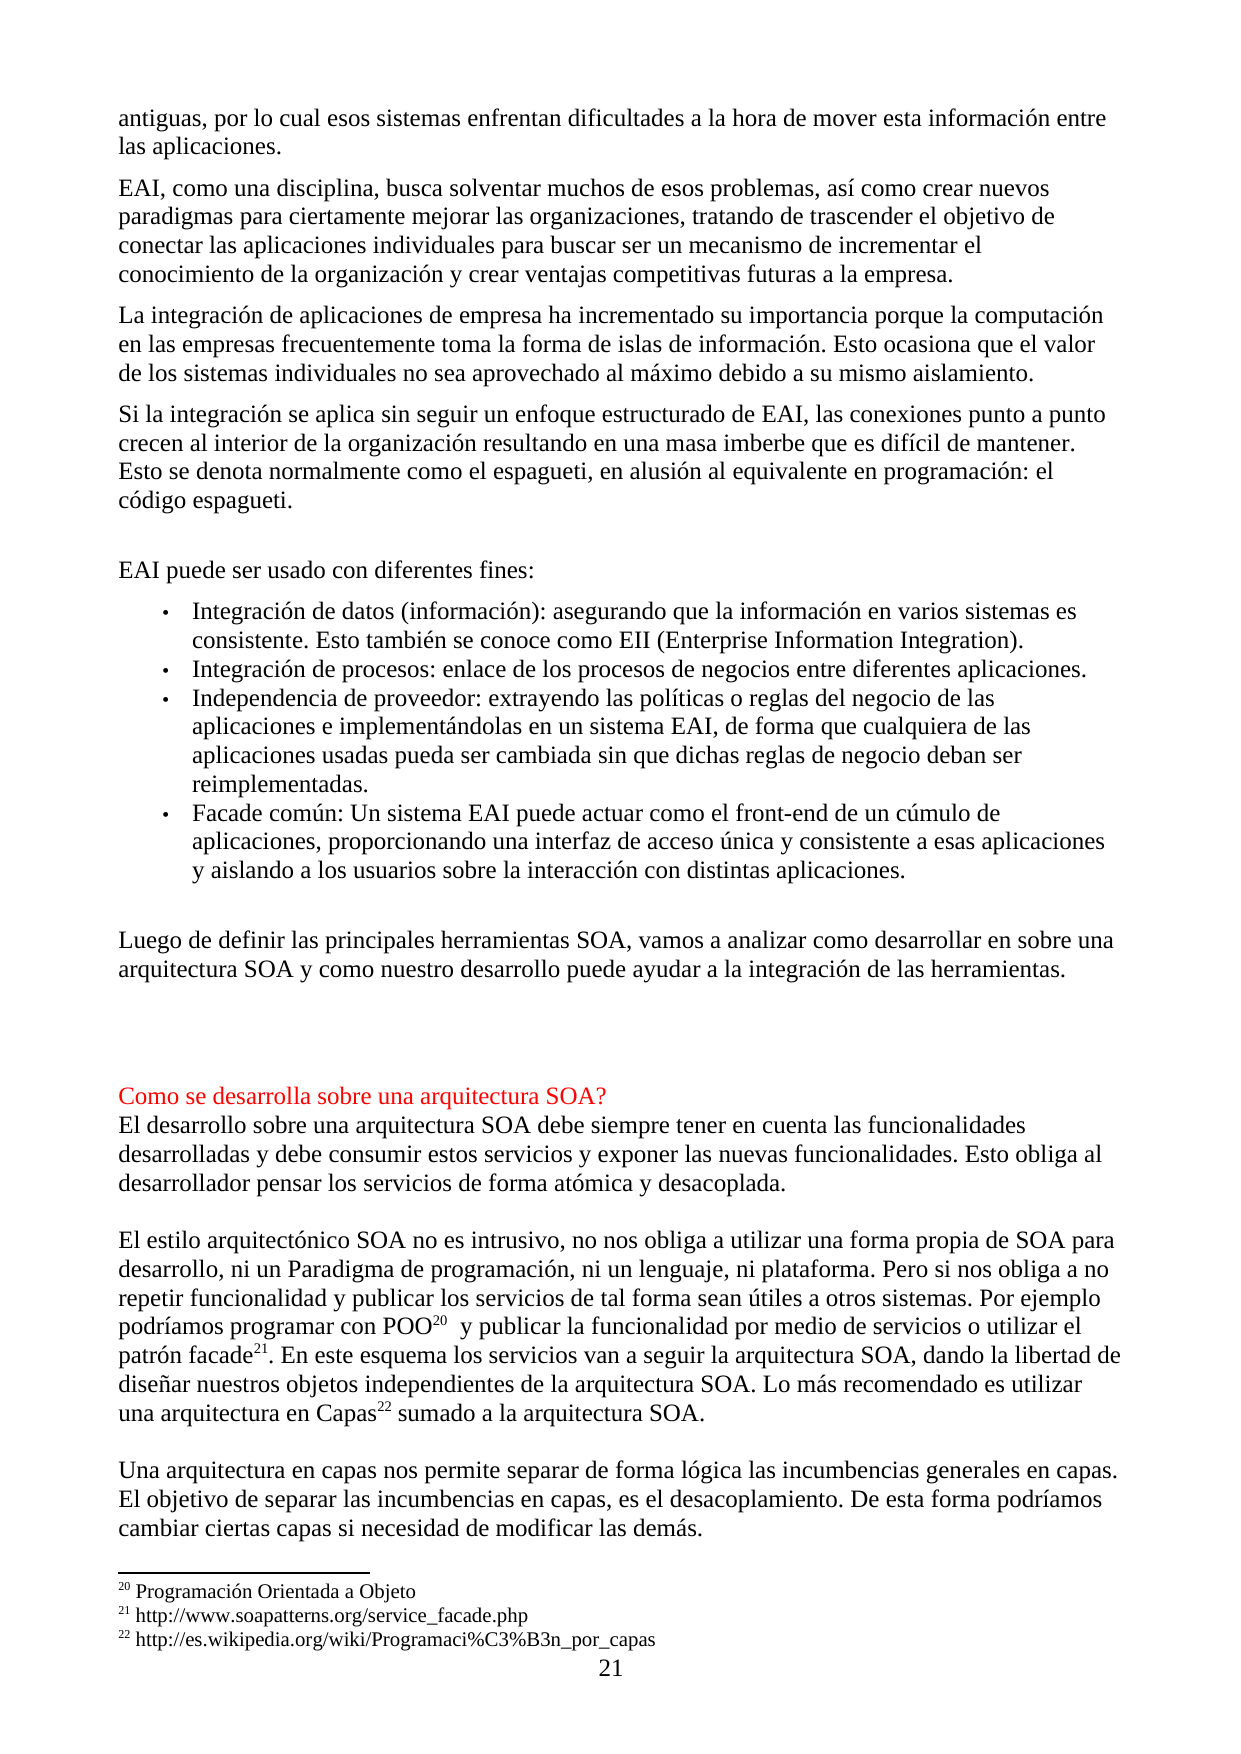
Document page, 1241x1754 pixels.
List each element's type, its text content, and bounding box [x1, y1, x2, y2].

text Si la integración se aplica sin seguir un enfoque estructurado de EAI, las conexiones punto a punto crecen al interior de la organización resultando en una masa imberbe que es difícil de mantener. Esto se denota normalmente como el espagueti, en alusión al equivalente en programación: el código espagueti. [118, 399, 1122, 514]
text Luego de definir las principales herramientas SOA, vamos a analizar como desarrollar en sobre una arquitectura SOA y como nuestro desarrollo puede ayudar a la integración de las herramientas. [118, 925, 1122, 983]
list Independencia de proveedor: extrayendo las políticas o reglas del negocio de las aplicaciones e implementándolas en un sistema EAI, de forma que cualquiera de las aplicaciones usadas pueda ser cambiada sin que dichas reglas de negocio deban ser reimplementadas. [162, 683, 1122, 798]
text Una arquitectura en capas nos permite separar de forma lógica las incumbencias generales en capas. El objetivo de separar las incumbencias en capas, es el desacoplamiento. De esta forma podríamos cambiar ciertas capas si necesidad de modificar las demás. [118, 1455, 1122, 1541]
list Integración de procesos: enlace de los procesos de negocios entre diferentes aplicaciones. [162, 654, 1122, 683]
text antiguas, por lo cual esos sistemas enfrentan dificultades a la hora de mover esta información entre las aplicaciones. [118, 103, 1122, 160]
text Programación Orientada a Objeto [118, 1579, 1122, 1603]
text http://es.wikipedia.org/wiki/Programaci%C3%B3n_por_capas [118, 1627, 1122, 1651]
text El estilo arquitectónico SOA no es intrusivo, no nos obliga a utilizar una forma propia de SOA para desarrollo, ni un Paradigma de programación, ni un lenguaje, ni plataforma. Pero si nos obliga a no repetir funcionalidad y publicar los servicios de tal forma sean útiles a otros sistemas. Por ejemplo podríamos programar con POO y publicar la funcionalidad por medio de servicios o utilizar el patrón facade. En este esquema los servicios van a seguir la arquitectura SOA, dando la libertad de diseñar nuestros objetos independientes de la arquitectura SOA. Lo más recomendado es utilizar una arquitectura en Capas sumado a la arquitectura SOA. [118, 1225, 1122, 1426]
text EAI, como una disciplina, busca solventar muchos de esos problemas, así como crear nuevos paradigmas para ciertamente mejorar las organizaciones, tratando de trascender el objetivo de conectar las aplicaciones individuales para buscar ser un mecanismo de incrementar el conocimiento de la organización y crear ventajas competitivas futuras a la empresa. [118, 173, 1122, 288]
list Integración de datos (información): asegurando que la información en varios sistemas es consistente. Esto también se conoce como EII (Enterprise Information Integration). [162, 596, 1122, 654]
text http://www.soapatterns.org/service_facade.php [118, 1603, 1122, 1627]
text Como se desarrolla sobre una arquitectura SOA? [118, 1081, 1122, 1110]
text EAI puede ser usado con diferentes fines: [118, 555, 1122, 584]
text La integración de aplicaciones de empresa ha incrementado su importancia porque la computación en las empresas frecuentemente toma la forma de islas de información. Esto ocasiona que el valor de los sistemas individuales no sea aprovechado al máximo debido a su mismo aislamiento. [118, 300, 1122, 386]
list Facade común: Un sistema EAI puede actuar como el front-end de un cúmulo de aplicaciones, proporcionando una interfaz de acceso única y consistente a esas aplicaciones y aislando a los usuarios sobre la interacción con distintas aplicaciones. [162, 798, 1122, 884]
text El desarrollo sobre una arquitectura SOA debe siempre tener en cuenta las funcionalidades desarrolladas y debe consumir estos servicios y exponer las nuevas funcionalidades. Esto obliga al desarrollador pensar los servicios de forma atómica y desacoplada. [118, 1110, 1122, 1196]
